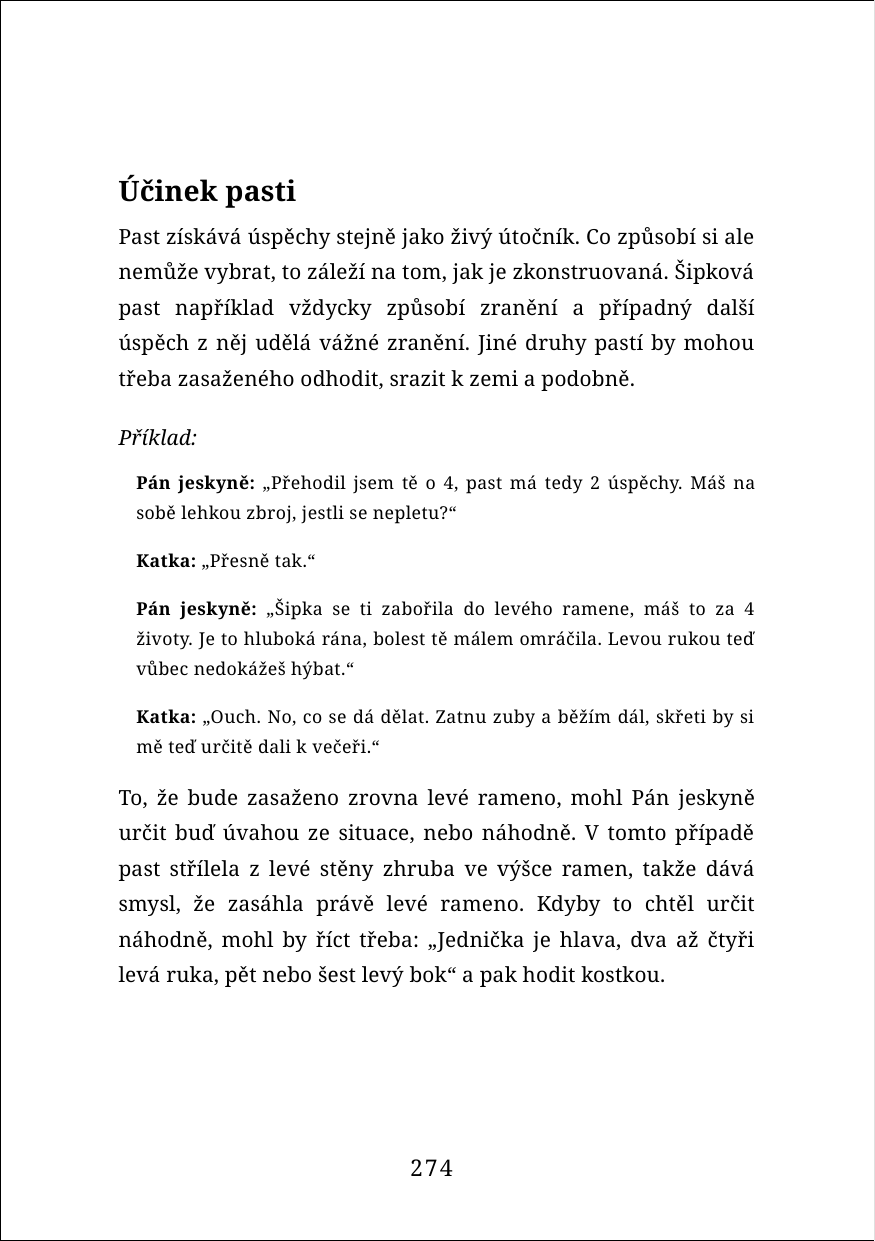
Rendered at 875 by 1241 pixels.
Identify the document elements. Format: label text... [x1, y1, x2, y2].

text Pán jeskyně: „Šipka se ti zabořila do levého ramene, máš to za 4 životy. Je to hluboká rána, bolest tě málem omráčila. Levou rukou teď vůbec nedokážeš hýbat.“ [136, 596, 756, 681]
subtitle Účinek pasti [118, 172, 756, 210]
text Katka: „Přesně tak.“ [136, 548, 756, 573]
text Past získává úspěchy stejně jako živý útočník. Co způsobí si ale nemůže vybrat, to záleží na tom, jak je zkonstruovaná. Šipková past například vždycky způsobí zranění a případný další úspěch z něj udělá vážné zranění. Jiné druhy pastí by mohou třeba zasaženého odhodit, srazit k zemi a podobně. [118, 222, 756, 392]
text Katka: „Ouch. No, co se dá dělat. Zatnu zuby a běžím dál, skřeti by si mě teď určitě dali k večeři.“ [136, 705, 756, 759]
text Pán jeskyně: „Přehodil jsem tě o 4, past má tedy 2 úspěchy. Máš na sobě lehkou zbroj, jestli se nepletu?“ [136, 470, 756, 525]
text Příklad: [118, 423, 756, 452]
text To, že bude zasaženo zrovna levé rameno, mohl Pán jeskyně určit buď úvahou ze situace, nebo náhodně. V tomto případě past střílela z levé stěny zhruba ve výšce ramen, takže dává smysl, že zasáhla právě levé rameno. Kdyby to chtěl určit náhodně, mohl by říct třeba: „Jednička je hlava, dva až čtyři levá ruka, pět nebo šest levý bok“ a pak hodit kostkou. [118, 783, 756, 989]
